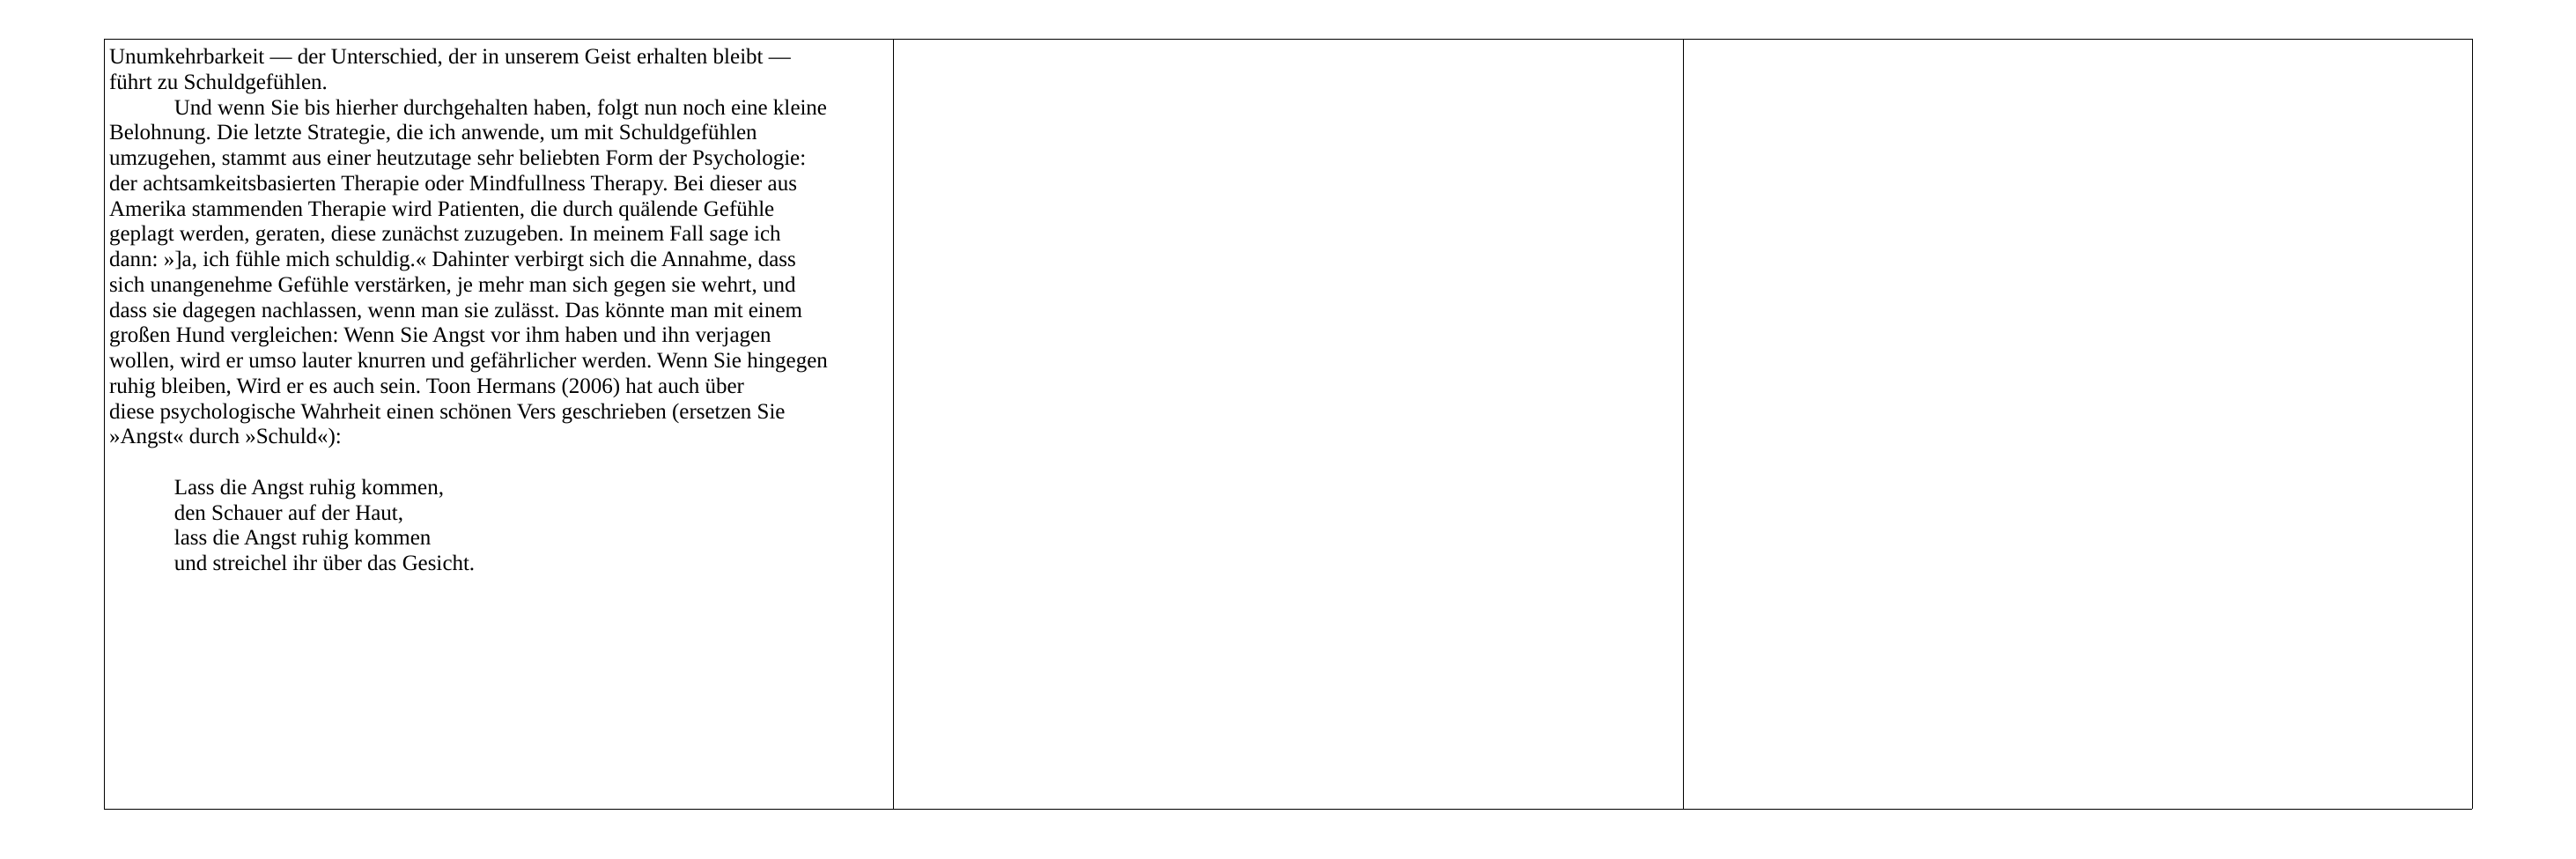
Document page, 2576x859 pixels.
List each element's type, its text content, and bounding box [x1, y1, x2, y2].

table_header Unumkehrbarkeit — der Unterschied, der in unserem Geist erhalten bleibt — führt zu Schuldgefühlen. Und wenn Sie bis hierher durchgehalten haben, folgt nun noch eine kleine Belohnung. Die letzte Strategie, die ich anwende, um mit Schuldgefühlen umzugehen, stammt aus einer heutzutage sehr beliebten Form der Psychologie: der achtsamkeitsbasierten Therapie oder Mindfullness Therapy. Bei dieser aus Amerika stammenden Therapie wird Patienten, die durch quälende Gefühle geplagt werden, geraten, diese zunächst zuzugeben. In meinem Fall sage ich dann: »]a, ich fühle mich schuldig.« Dahinter verbirgt sich die Annahme, dass sich unangenehme Gefühle verstärken, je mehr man sich gegen sie wehrt, und dass sie dagegen nachlassen, wenn man sie zulässt. Das könnte man mit einem großen Hund vergleichen: Wenn Sie Angst vor ihm haben und ihn verjagen wollen, wird er umso lauter knurren und gefährlicher werden. Wenn Sie hingegen ruhig bleiben, Wird er es auch sein. Toon Hermans (2006) hat auch über diese psychologische Wahrheit einen schönen Vers geschrieben (ersetzen Sie »Angst« durch »Schuld«): Lass die Angst ruhig kommen, den Schauer auf der Haut, lass die Angst ruhig kommen und streichel ihr über das Gesicht. [105, 40, 893, 809]
